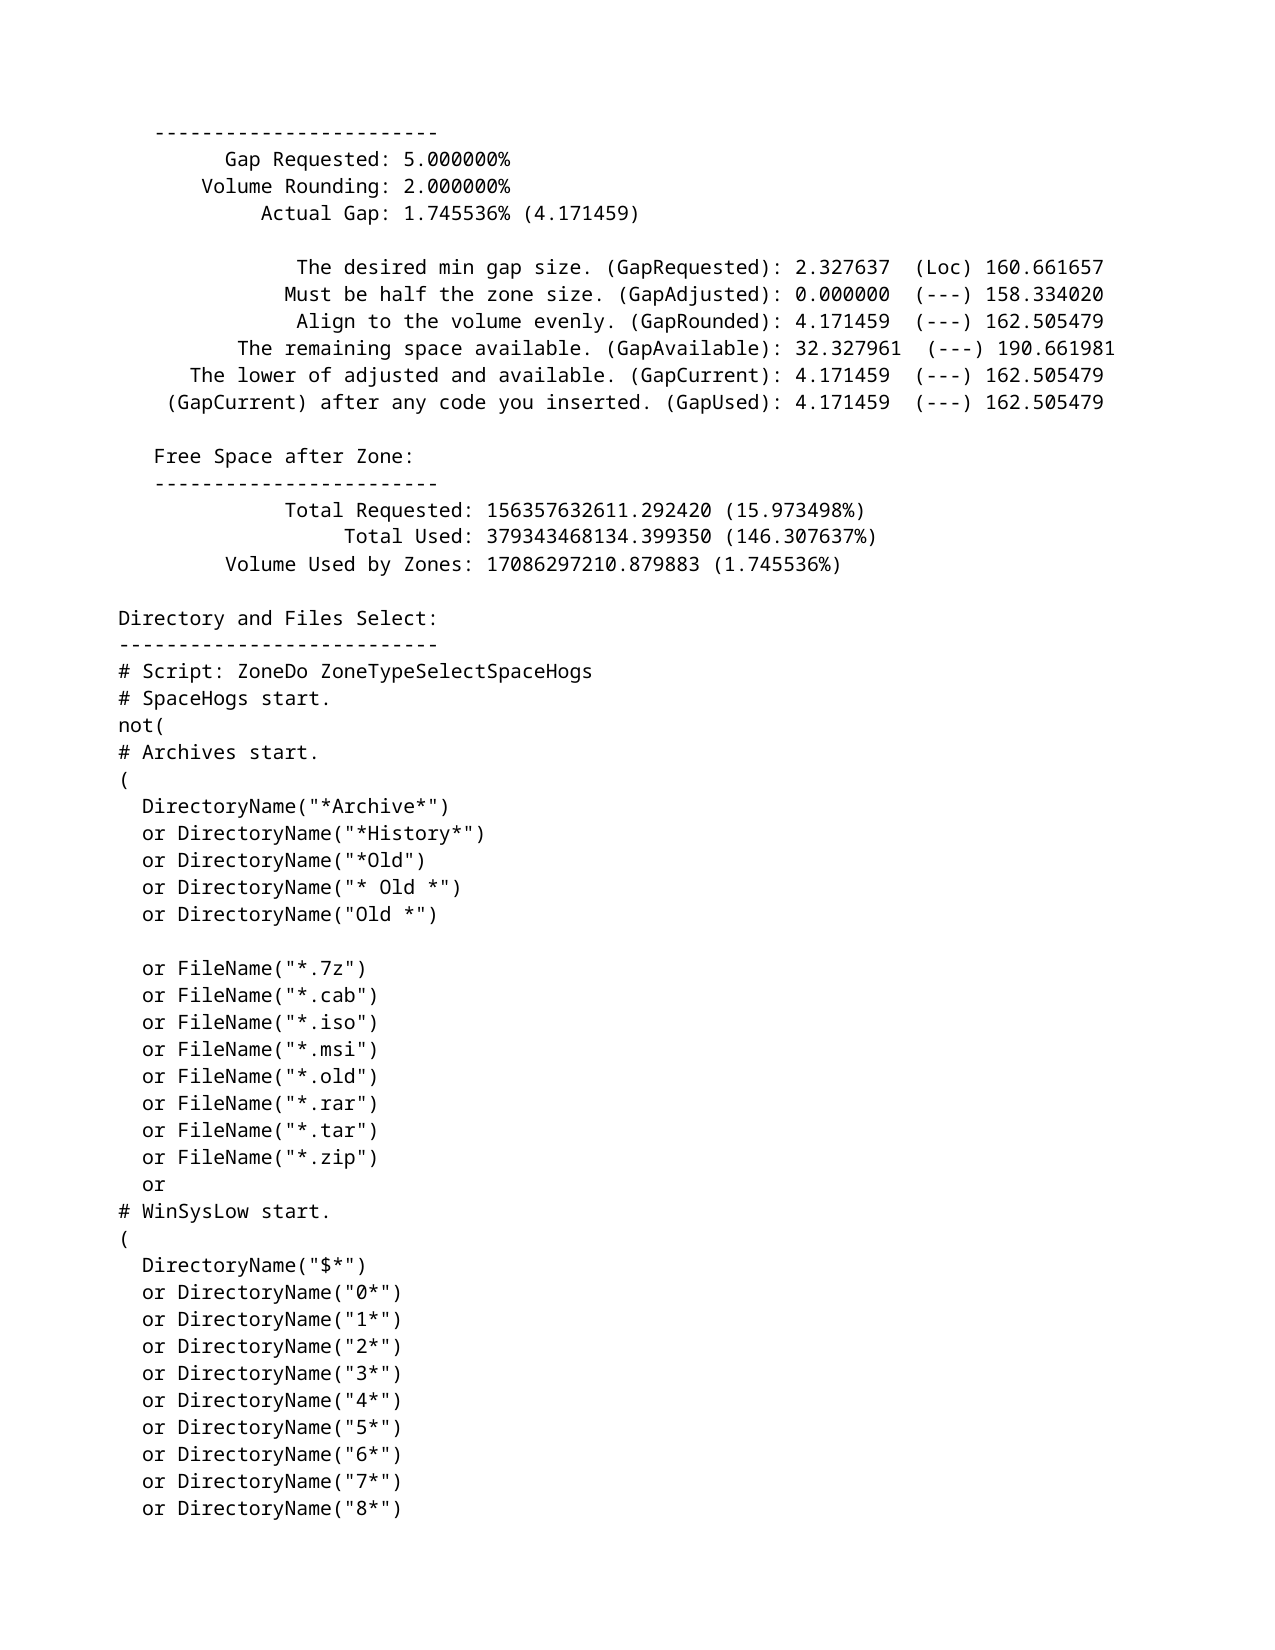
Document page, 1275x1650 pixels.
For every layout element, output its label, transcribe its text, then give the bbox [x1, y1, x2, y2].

text or DirectoryName("0*") [118, 1278, 1157, 1305]
text not( [118, 712, 1157, 739]
text (GapCurrent) after any code you inserted. (GapUsed): 4.171459 (---) 162.505479 [118, 388, 1157, 415]
text or DirectoryName("Old *") [118, 901, 1157, 927]
text or DirectoryName("*History*") [118, 819, 1157, 847]
text or FileName("*.msi") [118, 1035, 1157, 1062]
text # Script: ZoneDo ZoneTypeSelectSpaceHogs [118, 658, 1157, 685]
text Gap Requested: 5.000000% [118, 145, 1157, 172]
text or DirectoryName("5*") [118, 1413, 1157, 1440]
text or FileName("*.old") [118, 1062, 1157, 1089]
text Must be half the zone size. (GapAdjusted): 0.000000 (---) 158.334020 [118, 280, 1157, 307]
text or FileName("*.zip") [118, 1143, 1157, 1170]
text or FileName("*.iso") [118, 1008, 1157, 1035]
text The desired min gap size. (GapRequested): 2.327637 (Loc) 160.661657 [118, 253, 1157, 280]
text Align to the volume evenly. (GapRounded): 4.171459 (---) 162.505479 [118, 307, 1157, 334]
text or FileName("*.rar") [118, 1089, 1157, 1116]
text The remaining space available. (GapAvailable): 32.327961 (---) 190.661981 [118, 334, 1157, 361]
text DirectoryName("$*") [118, 1251, 1157, 1278]
text or DirectoryName("6*") [118, 1440, 1157, 1467]
text or DirectoryName("2*") [118, 1332, 1157, 1359]
text Volume Used by Zones: 17086297210.879883 (1.745536%) [118, 550, 1157, 577]
text Total Used: 379343468134.399350 (146.307637%) [118, 523, 1157, 550]
text or DirectoryName("8*") [118, 1494, 1157, 1521]
text or [118, 1170, 1157, 1197]
text or FileName("*.cab") [118, 981, 1157, 1008]
text or FileName("*.tar") [118, 1116, 1157, 1143]
text # WinSysLow start. [118, 1197, 1157, 1224]
text ------------------------ [118, 118, 1157, 145]
text # SpaceHogs start. [118, 685, 1157, 712]
text ( [118, 1224, 1157, 1251]
text --------------------------- [118, 631, 1157, 658]
text DirectoryName("*Archive*") [118, 793, 1157, 819]
text Volume Rounding: 2.000000% [118, 172, 1157, 199]
text Total Requested: 156357632611.292420 (15.973498%) [118, 496, 1157, 523]
text or DirectoryName("3*") [118, 1359, 1157, 1386]
text or DirectoryName("*Old") [118, 847, 1157, 873]
text ------------------------ [118, 469, 1157, 496]
text or DirectoryName("1*") [118, 1305, 1157, 1332]
text or DirectoryName("* Old *") [118, 873, 1157, 901]
text The lower of adjusted and available. (GapCurrent): 4.171459 (---) 162.505479 [118, 361, 1157, 388]
text ( [118, 766, 1157, 793]
text or DirectoryName("4*") [118, 1386, 1157, 1413]
text or FileName("*.7z") [118, 954, 1157, 981]
text # Archives start. [118, 739, 1157, 766]
text Actual Gap: 1.745536% (4.171459) [118, 199, 1157, 226]
text or DirectoryName("7*") [118, 1467, 1157, 1494]
text Directory and Files Select: [118, 604, 1157, 631]
text Free Space after Zone: [118, 442, 1157, 469]
